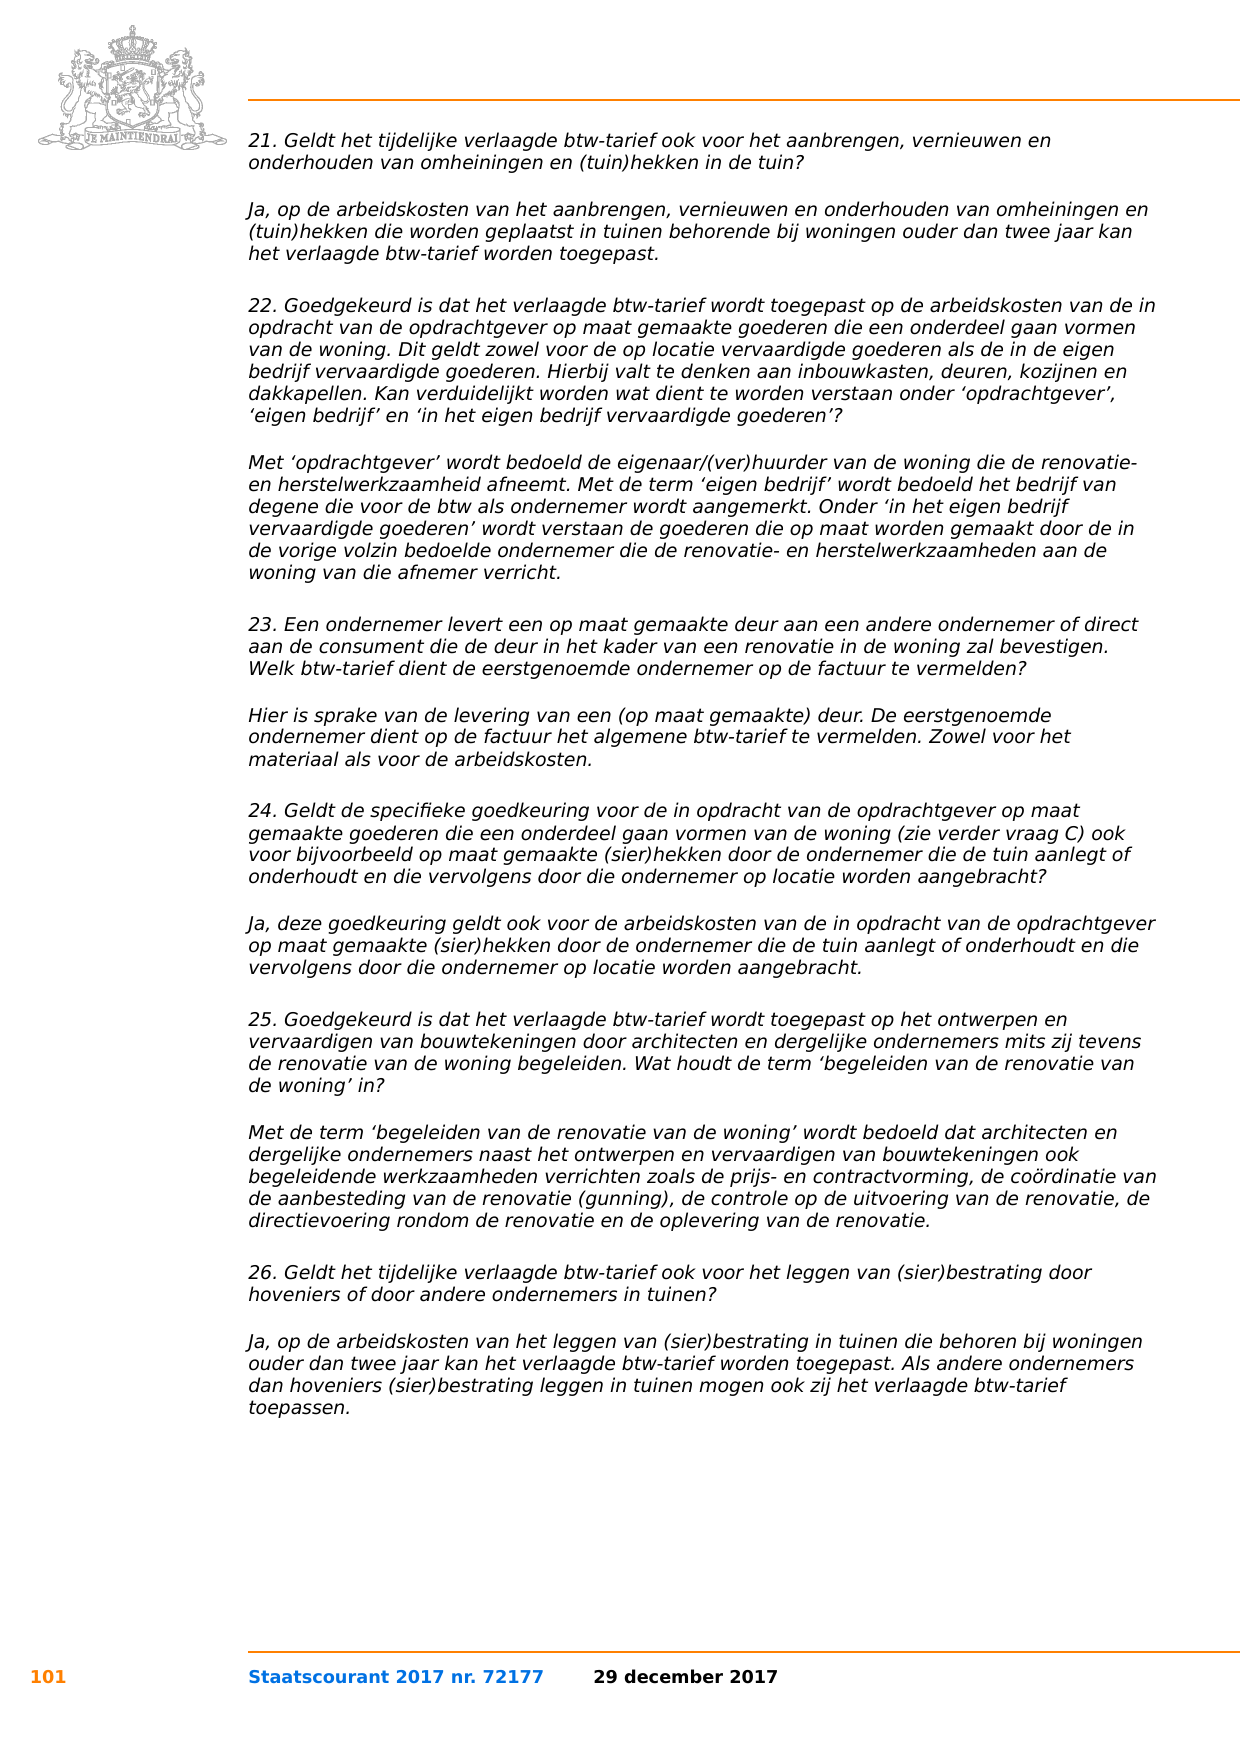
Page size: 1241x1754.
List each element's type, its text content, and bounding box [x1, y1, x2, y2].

subtitle 23. Een ondernemer levert een op maat gemaakte deur aan een andere ondernemer of direct aan de consument die de deur in het kader van een renovatie in de woning zal bevestigen. Welk btw-tarief dient de eerstgenoemde ondernemer op de factuur te vermelden? [248, 613, 1163, 679]
text Ja, deze goedkeuring geldt ook voor de arbeidskosten van de in opdracht van de opdrachtgever op maat gemaakte (sier)hekken door de ondernemer die de tuin aanlegt of onderhoudt en die vervolgens door die ondernemer op locatie worden aangebracht. [248, 913, 1163, 979]
subtitle 22. Goedgekeurd is dat het verlaagde btw-tarief wordt toegepast op de arbeidskosten van de in opdracht van de opdrachtgever op maat gemaakte goederen die een onderdeel gaan vormen van de woning. Dit geldt zowel voor de op locatie vervaardigde goederen als de in de eigen bedrijf vervaardigde goederen. Hierbij valt te denken aan inbouwkasten, deuren, kozijnen en dakkapellen. Kan verduidelijkt worden wat dient te worden verstaan onder ‘opdrachtgever’, ‘eigen bedrijf’ en ‘in het eigen bedrijf vervaardigde goederen’? [248, 295, 1163, 427]
text Hier is sprake van de levering van een (op maat gemaakte) deur. De eerstgenoemde ondernemer dient op de factuur het algemene btw-tarief te vermelden. Zowel voor het materiaal als voor de arbeidskosten. [248, 704, 1163, 770]
subtitle 24. Geldt de specifieke goedkeuring voor de in opdracht van de opdrachtgever op maat gemaakte goederen die een onderdeel gaan vormen van de woning (zie verder vraag C) ook voor bijvoorbeeld op maat gemaakte (sier)hekken door de ondernemer die de tuin aanlegt of onderhoudt en die vervolgens door die ondernemer op locatie worden aangebracht? [248, 800, 1163, 888]
subtitle 26. Geldt het tijdelijke verlaagde btw-tarief ook voor het leggen van (sier)bestrating door hoveniers of door andere ondernemers in tuinen? [248, 1262, 1163, 1306]
text Met ‘opdrachtgever’ wordt bedoeld de eigenaar/(ver)huurder van de woning die de renovatie- en herstelwerkzaamheid afneemt. Met de term ‘eigen bedrijf’ wordt bedoeld het bedrijf van degene die voor de btw als ondernemer wordt aangemerkt. Onder ‘in het eigen bedrijf vervaardigde goederen’ wordt verstaan de goederen die op maat worden gemaakt door de in de vorige volzin bedoelde ondernemer die de renovatie- en herstelwerkzaamheden aan de woning van die afnemer verricht. [248, 452, 1163, 583]
text Ja, op de arbeidskosten van het leggen van (sier)bestrating in tuinen die behoren bij woningen ouder dan twee jaar kan het verlaagde btw-tarief worden toegepast. Als andere ondernemers dan hoveniers (sier)bestrating leggen in tuinen mogen ook zij het verlaagde btw-tarief toepassen. [248, 1331, 1163, 1419]
subtitle 21. Geldt het tijdelijke verlaagde btw-tarief ook voor het aanbrengen, vernieuwen en onderhouden van omheiningen en (tuin)hekken in de tuin? [248, 130, 1163, 174]
subtitle 25. Goedgekeurd is dat het verlaagde btw-tarief wordt toegepast op het ontwerpen en vervaardigen van bouwtekeningen door architecten en dergelijke ondernemers mits zij tevens de renovatie van de woning begeleiden. Wat houdt de term ‘begeleiden van de renovatie van de woning’ in? [248, 1009, 1163, 1097]
picture [38, 25, 227, 150]
text Met de term ‘begeleiden van de renovatie van de woning’ wordt bedoeld dat architecten en dergelijke ondernemers naast het ontwerpen en vervaardigen van bouwtekeningen ook begeleidende werkzaamheden verrichten zoals de prijs- en contractvorming, de coördinatie van de aanbesteding van de renovatie (gunning), de controle op de uitvoering van de renovatie, de directievoering rondom de renovatie en de oplevering van de renovatie. [248, 1122, 1163, 1232]
text Ja, op de arbeidskosten van het aanbrengen, vernieuwen en onderhouden van omheiningen en (tuin)hekken die worden geplaatst in tuinen behorende bij woningen ouder dan twee jaar kan het verlaagde btw-tarief worden toegepast. [248, 199, 1163, 265]
